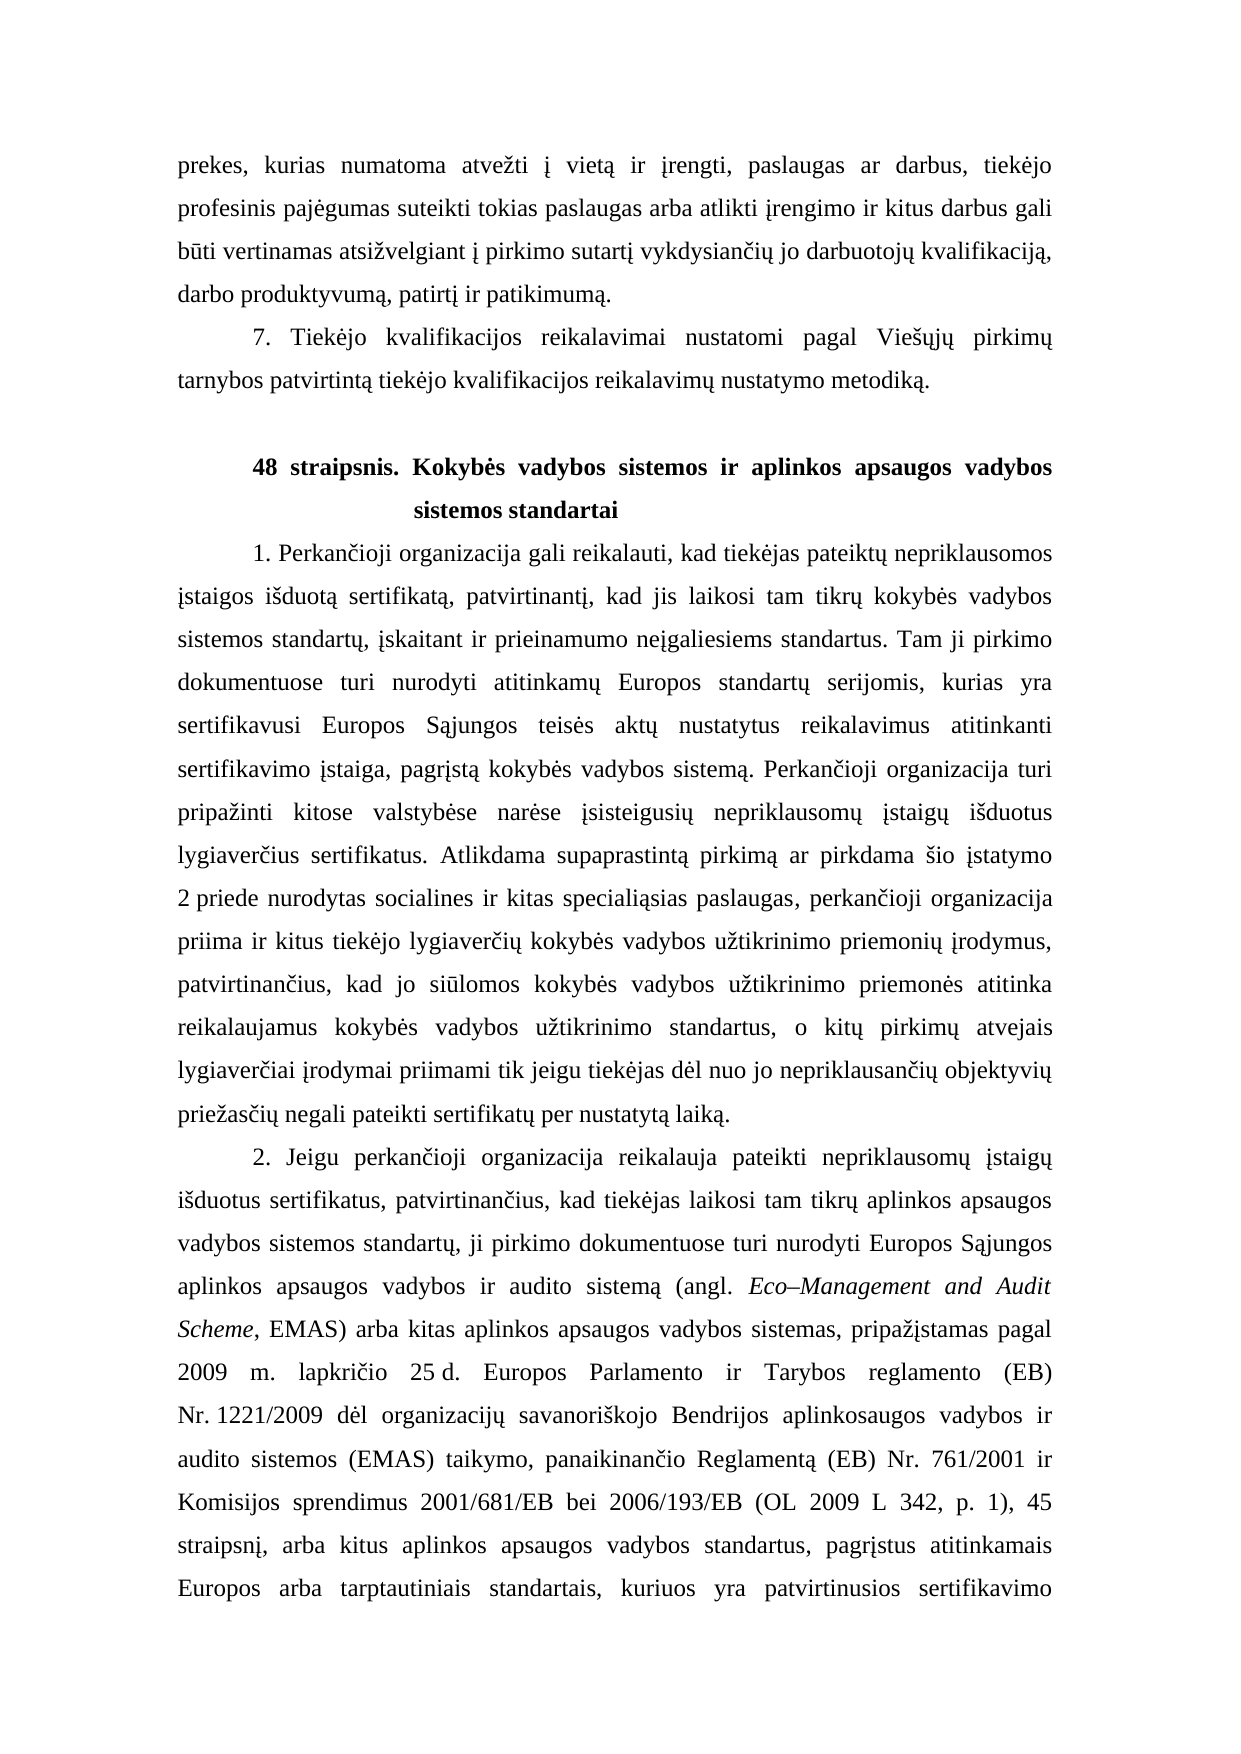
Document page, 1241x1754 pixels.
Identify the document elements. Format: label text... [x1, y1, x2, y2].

text 1. Perkančioji organizacija gali reikalauti, kad tiekėjas pateiktų nepriklausomos įstaigos išduotą sertifikatą, patvirtinantį, kad jis laikosi tam tikrų kokybės vadybos sistemos standartų, įskaitant ir prieinamumo neįgaliesiems standartus. Tam ji pirkimo dokumentuose turi nurodyti atitinkamų Europos standartų serijomis, kurias yra sertifikavusi Europos Sąjungos teisės aktų nustatytus reikalavimus atitinkanti sertifikavimo įstaiga, pagrįstą kokybės vadybos sistemą. Perkančioji organizacija turi pripažinti kitose valstybėse narėse įsisteigusių nepriklausomų įstaigų išduotus lygiaverčius sertifikatus. Atlikdama supaprastintą pirkimą ar pirkdama šio įstatymo 2 priede nurodytas socialines ir kitas specialiąsias paslaugas, perkančioji organizacija priima ir kitus tiekėjo lygiaverčių kokybės vadybos užtikrinimo priemonių įrodymus, patvirtinančius, kad jo siūlomos kokybės vadybos užtikrinimo priemonės atitinka reikalaujamus kokybės vadybos užtikrinimo standartus, o kitų pirkimų atvejais lygiaverčiai įrodymai priimami tik jeigu tiekėjas dėl nuo jo nepriklausančių objektyvių priežasčių negali pateikti sertifikatų per nustatytą laiką. [177, 538, 1053, 1127]
text prekes, kurias numatoma atvežti į vietą ir įrengti, paslaugas ar darbus, tiekėjo profesinis pajėgumas suteikti tokias paslaugas arba atlikti įrengimo ir kitus darbus gali būti vertinamas atsižvelgiant į pirkimo sutartį vykdysiančių jo darbuotojų kvalifikaciją, darbo produktyvumą, patirtį ir patikimumą. [177, 150, 1053, 308]
text 2. Jeigu perkančioji organizacija reikalauja pateikti nepriklausomų įstaigų išduotus sertifikatus, patvirtinančius, kad tiekėjas laikosi tam tikrų aplinkos apsaugos vadybos sistemos standartų, ji pirkimo dokumentuose turi nurodyti Europos Sąjungos aplinkos apsaugos vadybos ir audito sistemą (angl. Eco–Management and Audit Scheme, EMAS) arba kitas aplinkos apsaugos vadybos sistemas, pripažįstamas pagal 2009 m. lapkričio 25 d. Europos Parlamento ir Tarybos reglamento (EB) Nr. 1221/2009 dėl organizacijų savanoriškojo Bendrijos aplinkosaugos vadybos ir audito sistemos (EMAS) taikymo, panaikinančio Reglamentą (EB) Nr. 761/2001 ir Komisijos sprendimus 2001/681/EB bei 2006/193/EB (OL 2009 L 342, p. 1), 45 straipsnį, arba kitus aplinkos apsaugos vadybos standartus, pagrįstus atitinkamais Europos arba tarptautiniais standartais, kuriuos yra patvirtinusios sertifikavimo [177, 1142, 1053, 1602]
text 7. Tiekėjo kvalifikacijos reikalavimai nustatomi pagal Viešųjų pirkimų tarnybos patvirtintą tiekėjo kvalifikacijos reikalavimų nustatymo metodiką. [177, 322, 1053, 394]
text 48 straipsnis. Kokybės vadybos sistemos ir aplinkos apsaugos vadybos sistemos standartai [252, 452, 1053, 524]
